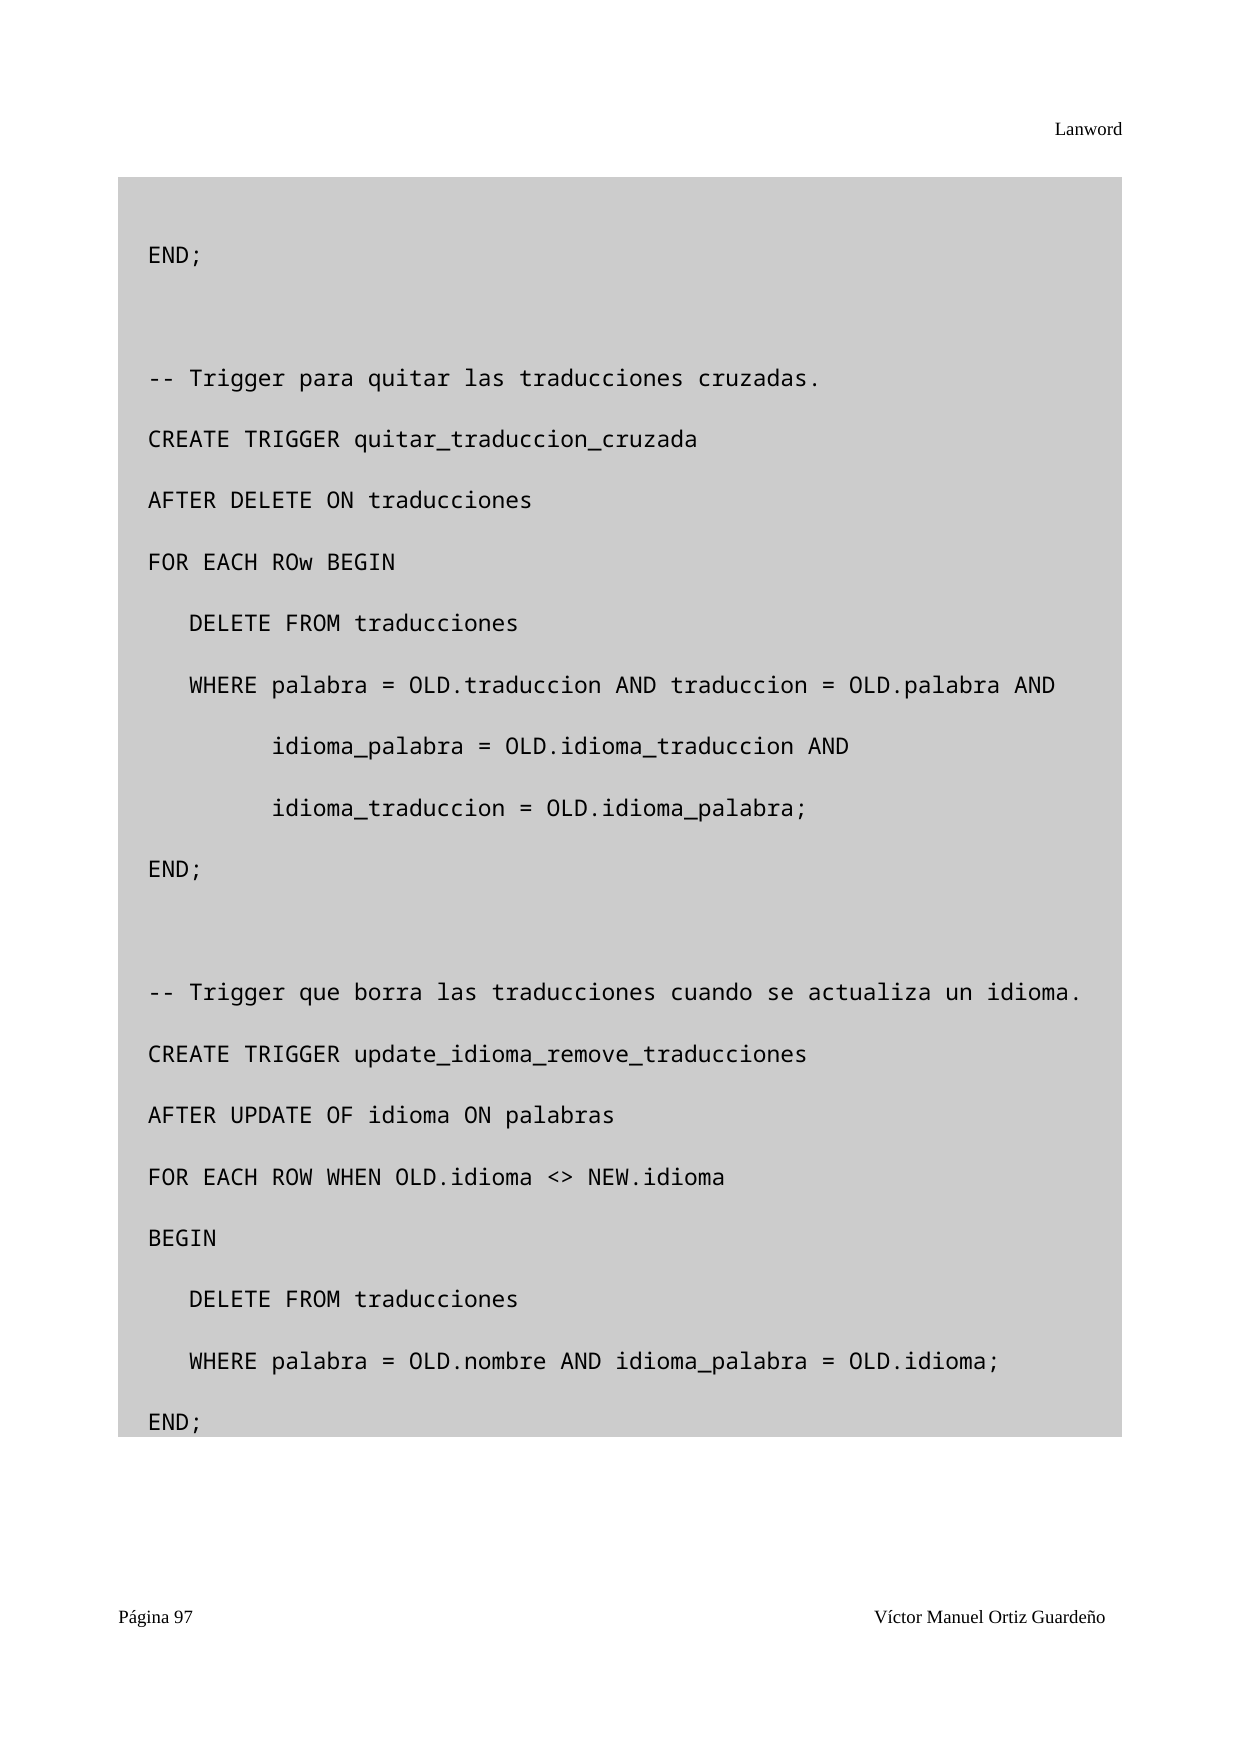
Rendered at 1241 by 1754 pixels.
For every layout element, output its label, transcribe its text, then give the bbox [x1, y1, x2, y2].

text CREATE TRIGGER update_idioma_remove_traducciones [118, 1037, 1122, 1069]
text FOR EACH ROW WHEN OLD.idioma <> NEW.idioma [118, 1160, 1122, 1192]
text DELETE FROM traducciones [118, 1283, 1122, 1314]
text AFTER DELETE ON traducciones [118, 484, 1122, 516]
text -- Trigger que borra las traducciones cuando se actualiza un idioma. [118, 976, 1122, 1007]
text DELETE FROM traducciones [118, 607, 1122, 638]
text END; [118, 1406, 1122, 1437]
text FOR EACH ROw BEGIN [118, 546, 1122, 577]
text CREATE TRIGGER quitar_traduccion_cruzada [118, 423, 1122, 454]
text BEGIN [118, 1222, 1122, 1253]
text END; [118, 238, 1122, 270]
text WHERE palabra = OLD.nombre AND idioma_palabra = OLD.idioma; [118, 1345, 1122, 1376]
text AFTER UPDATE OF idioma ON palabras [118, 1099, 1122, 1130]
text idioma_traduccion = OLD.idioma_palabra; [118, 792, 1122, 823]
text idioma_palabra = OLD.idioma_traduccion AND [118, 730, 1122, 761]
text WHERE palabra = OLD.traduccion AND traduccion = OLD.palabra AND [118, 669, 1122, 700]
text END; [118, 853, 1122, 884]
text -- Trigger para quitar las traducciones cruzadas. [118, 361, 1122, 393]
